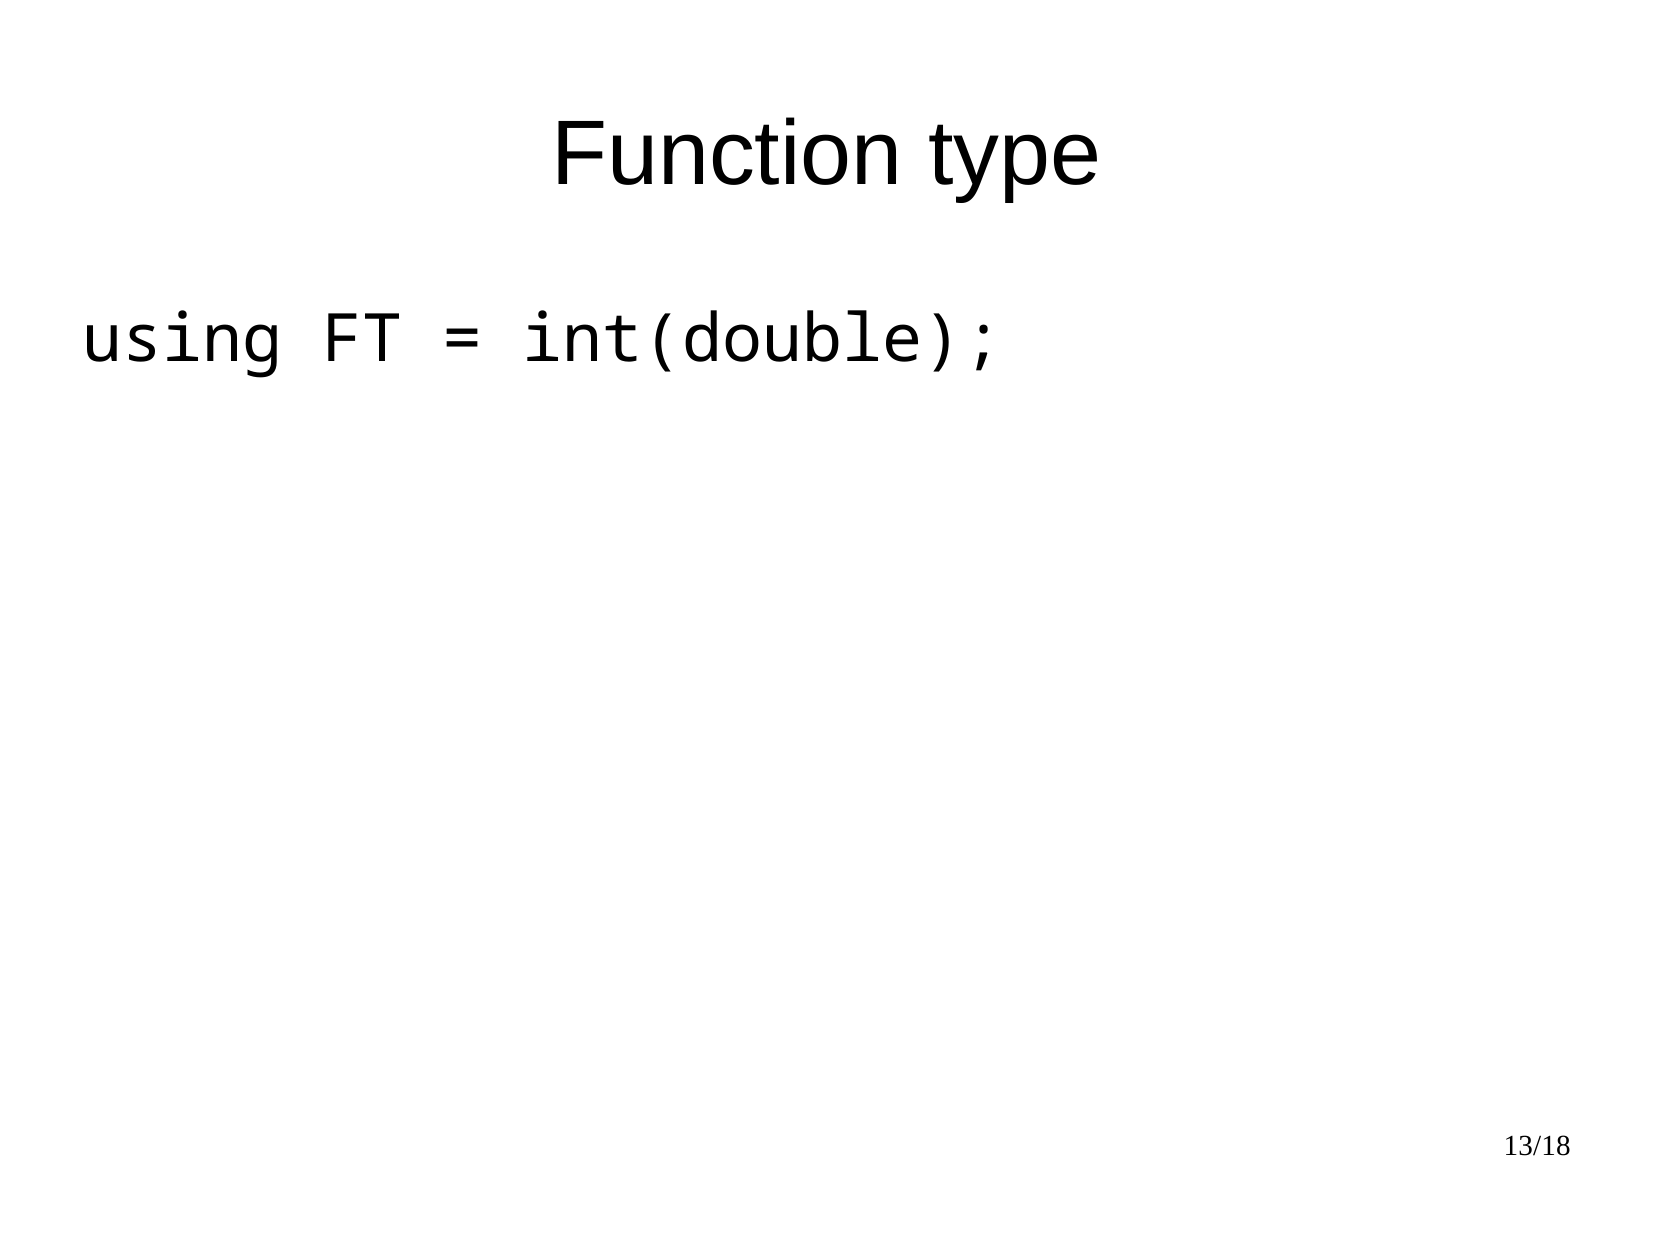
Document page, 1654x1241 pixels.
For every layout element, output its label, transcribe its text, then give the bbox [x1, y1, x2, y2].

list using FT = int(double); [82, 290, 1571, 1010]
title Function type [82, 49, 1571, 257]
